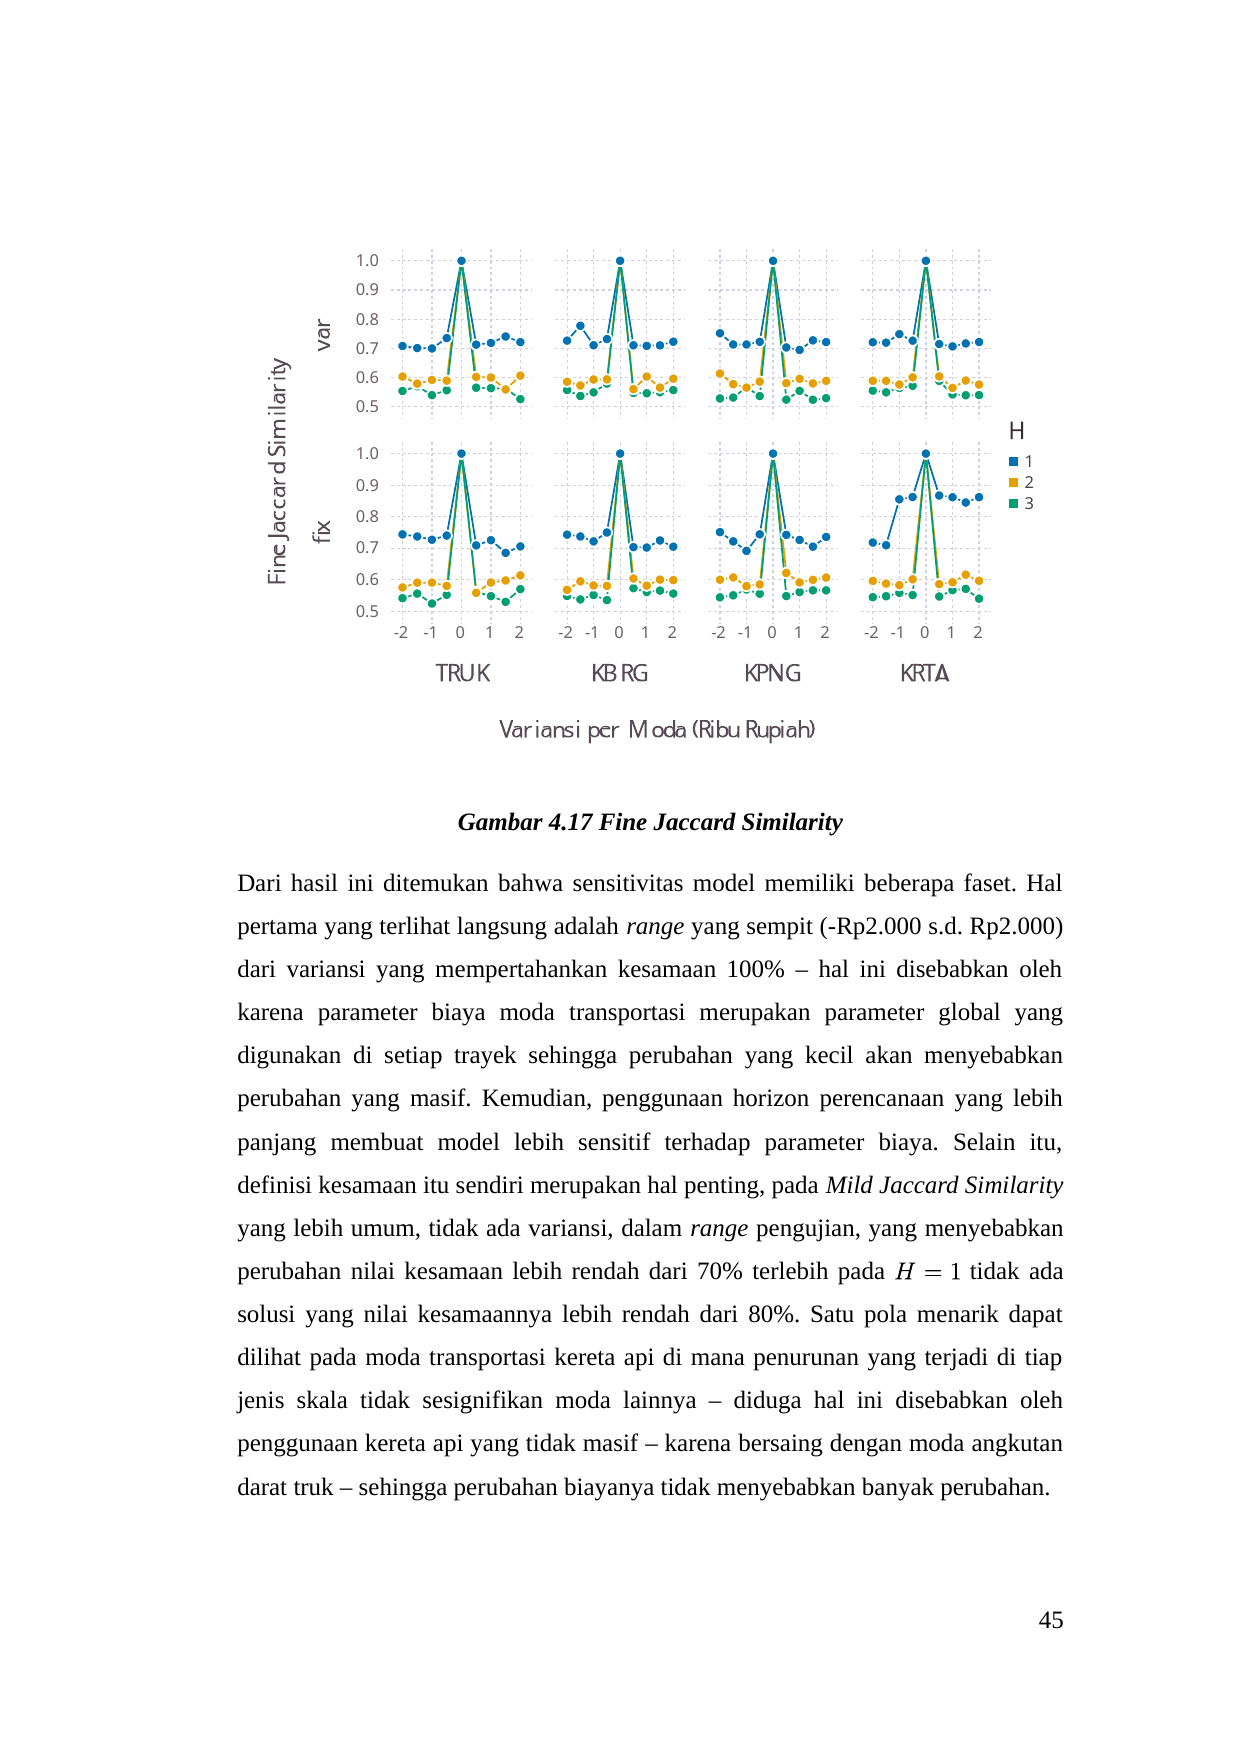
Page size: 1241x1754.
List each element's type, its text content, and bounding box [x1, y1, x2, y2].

text Dari hasil ini ditemukan bahwa sensitivitas model memiliki beberapa faset. Hal pertama yang terlihat langsung adalah range yang sempit (-Rp2.000 s.d. Rp2.000) dari variansi yang mempertahankan kesamaan 100% – hal ini disebabkan oleh karena parameter biaya moda transportasi merupakan parameter global yang digunakan di setiap trayek sehingga perubahan yang kecil akan menyebabkan perubahan yang masif. Kemudian, penggunaan horizon perencanaan yang lebih panjang membuat model lebih sensitif terhadap parameter biaya. Selain itu, definisi kesamaan itu sendiri merupakan hal penting, pada Mild Jaccard Similarity yang lebih umum, tidak ada variansi, dalam range pengujian, yang menyebabkan perubahan nilai kesamaan lebih rendah dari 70% terlebih pada tidak ada solusi yang nilai kesamaannya lebih rendah dari 80%. Satu pola menarik dapat dilihat pada moda transportasi kereta api di mana penurunan yang terjadi di tiap jenis skala tidak sesignifikan moda lainnya – diduga hal ini disebabkan oleh penggunaan kereta api yang tidak masif – karena bersaing dengan moda angkutan darat truk – sehingga perubahan biayanya tidak menyebabkan banyak perubahan. [237, 836, 1063, 1500]
text Gambar 4.17 Fine Jaccard Similarity [237, 207, 1063, 836]
text [237, 177, 1063, 207]
